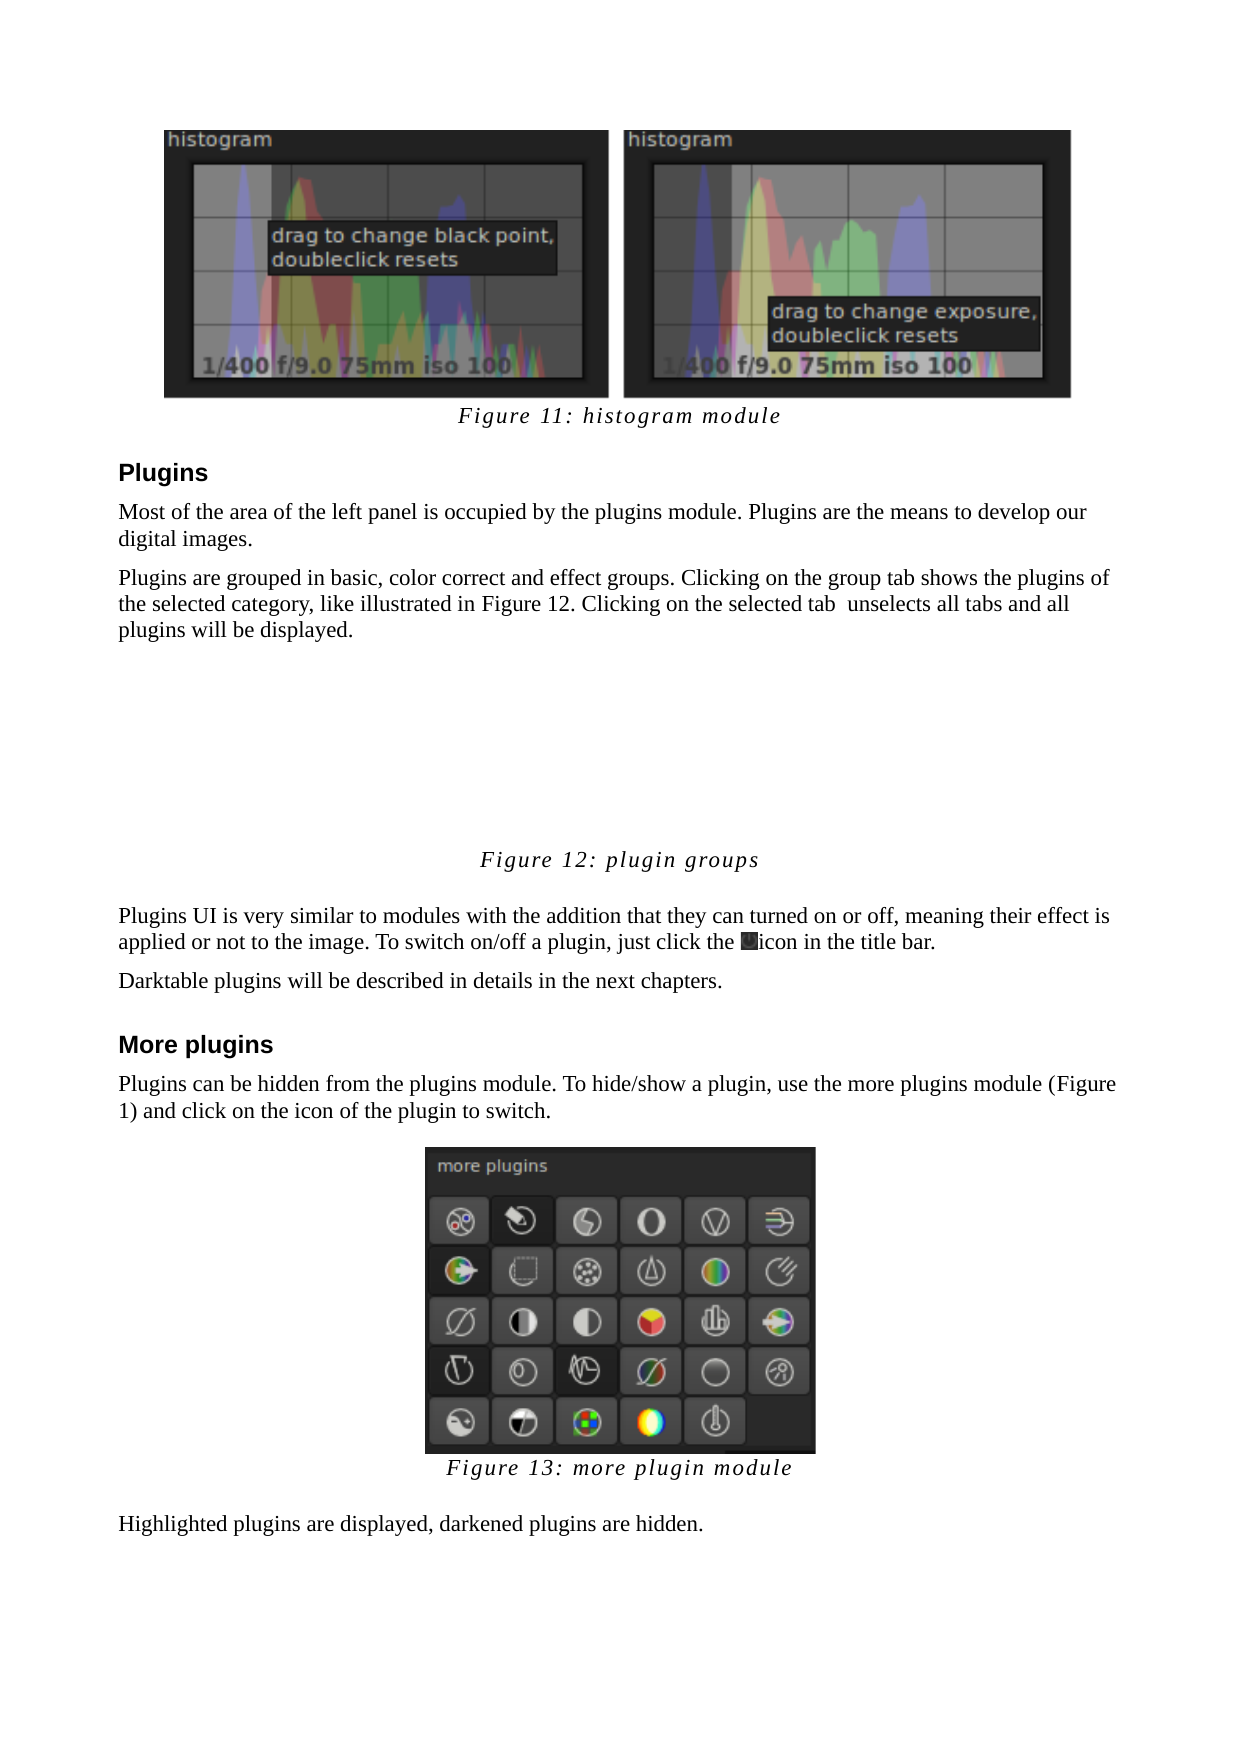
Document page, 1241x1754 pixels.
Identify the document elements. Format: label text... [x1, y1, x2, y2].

picture [425, 1147, 816, 1454]
text Figure 11: histogram module [164, 402, 1076, 428]
text Plugins are grouped in basic, color correct and effect groups. Clicking on the group tab shows the plugins of the selected category, like illustrated in Figure 12. Clicking on the selected tab unselects all tabs and all plugins will be displayed. [118, 564, 1122, 643]
picture [164, 130, 1077, 402]
text Plugins UI is very similar to modules with the addition that they can turned on or off, meaning their effect is applied or not to the image. To switch on/off a plugin, just click the icon in the title bar. [118, 655, 1122, 955]
text Darktable plugins will be described in details in the next chapters. [118, 967, 1122, 994]
picture [740, 932, 758, 950]
text Highlighted plugins are displayed, darkened plugins are hidden. [118, 1136, 1122, 1536]
subtitle Plugins [118, 118, 1122, 487]
text Most of the area of the left panel is occupied by the plugins module. Plugins are the means to develop our digital images. [118, 498, 1122, 551]
text Figure 13: more plugin module [425, 1454, 815, 1480]
text Plugins can be hidden from the plugins module. To hide/show a plugin, use the more plugins module (Figure 1) and click on the icon of the plugin to switch. [118, 1070, 1122, 1123]
text Figure 12: plugin groups [423, 667, 817, 873]
subtitle More plugins [118, 1030, 1122, 1058]
